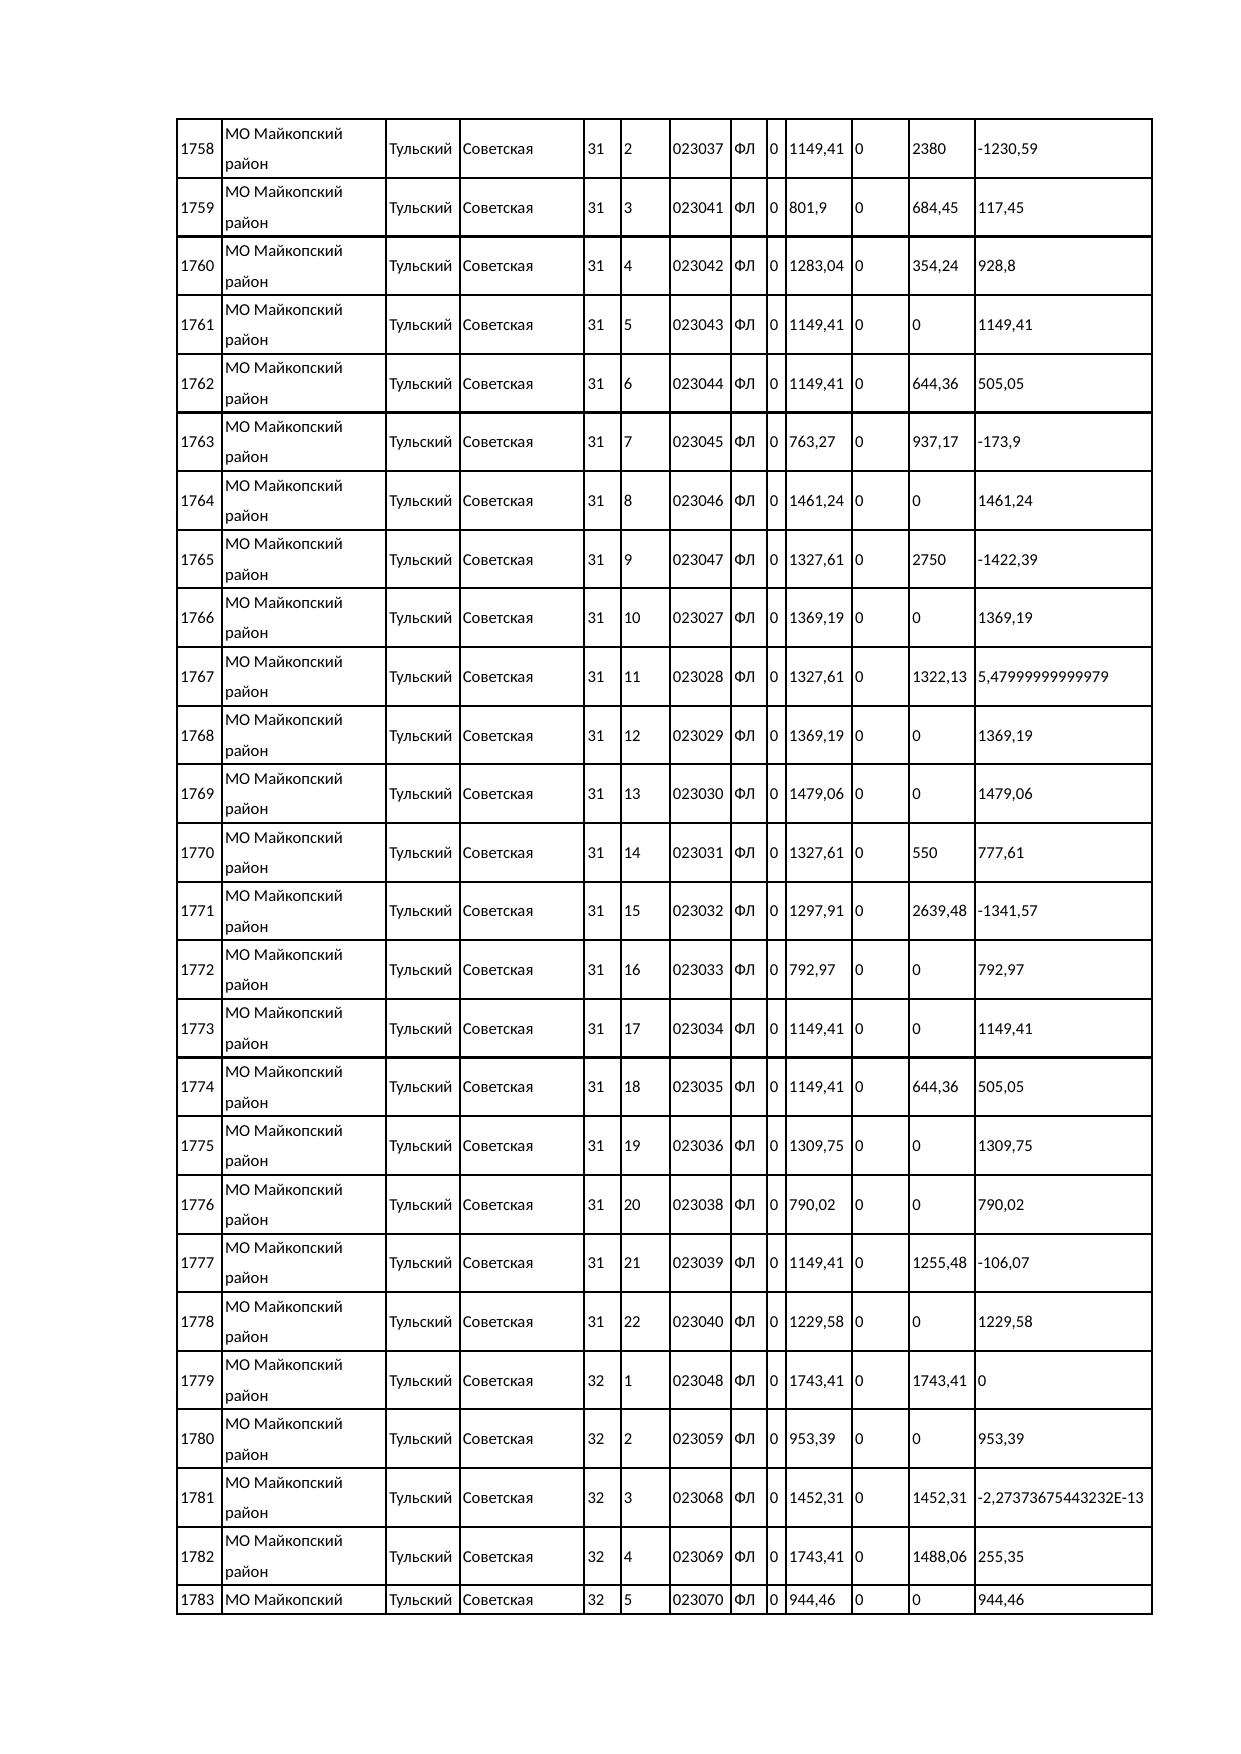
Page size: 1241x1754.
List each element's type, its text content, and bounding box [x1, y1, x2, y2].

table_cell 31 [585, 1117, 620, 1174]
table_cell 0 [768, 941, 785, 998]
table_cell 1772 [178, 941, 221, 998]
table_cell 0 [853, 1352, 908, 1408]
table_cell Советская [461, 531, 583, 587]
table_cell 1764 [178, 472, 221, 529]
table_cell 801,9 [787, 179, 851, 235]
table_cell 505,05 [976, 355, 1151, 411]
table_cell 0 [853, 472, 908, 529]
table_cell 023034 [671, 1000, 730, 1056]
table_cell 6 [622, 355, 669, 411]
table_cell Советская [461, 179, 583, 235]
table_cell 31 [585, 1059, 620, 1115]
table_cell Советская [461, 355, 583, 411]
table_cell 1452,31 [910, 1469, 974, 1526]
table_cell МО Майкопский район [223, 238, 385, 294]
table_cell 0 [853, 707, 908, 763]
table_cell Тульский [387, 355, 459, 411]
table_cell Советская [461, 238, 583, 294]
table_cell 32 [585, 1586, 620, 1612]
table_cell 023048 [671, 1352, 730, 1408]
table_cell 1758 [178, 120, 221, 177]
table_cell 023039 [671, 1235, 730, 1291]
table_cell МО Майкопский район [223, 1469, 385, 1526]
table_cell 1461,24 [976, 472, 1151, 529]
table_cell 8 [622, 472, 669, 529]
table_cell -1341,57 [976, 883, 1151, 939]
table_cell 023036 [671, 1117, 730, 1174]
table_cell 1781 [178, 1469, 221, 1526]
table_cell Тульский [387, 707, 459, 763]
table_cell ФЛ [732, 883, 766, 939]
table_cell 13 [622, 765, 669, 822]
table_cell ФЛ [732, 1235, 766, 1291]
table_cell 023028 [671, 648, 730, 704]
table_cell Советская [461, 1528, 583, 1584]
table_cell МО Майкопский район [223, 1117, 385, 1174]
table_cell Тульский [387, 1469, 459, 1526]
table_cell 1149,41 [787, 296, 851, 353]
table_cell 11 [622, 648, 669, 704]
table_cell Тульский [387, 941, 459, 998]
table_cell Советская [461, 824, 583, 881]
table_cell 0 [768, 1000, 785, 1056]
table_cell 31 [585, 1293, 620, 1350]
table_cell 1327,61 [787, 648, 851, 704]
table_cell 023031 [671, 824, 730, 881]
table_cell 0 [853, 883, 908, 939]
table_cell 792,97 [787, 941, 851, 998]
table_cell ФЛ [732, 648, 766, 704]
table_cell 0 [910, 1293, 974, 1350]
table_cell 19 [622, 1117, 669, 1174]
table_cell 1149,41 [787, 1000, 851, 1056]
table_cell 1765 [178, 531, 221, 587]
table_cell 1775 [178, 1117, 221, 1174]
table_cell 0 [768, 531, 785, 587]
table_cell 023047 [671, 531, 730, 587]
table_cell 1762 [178, 355, 221, 411]
table_cell 0 [853, 1059, 908, 1115]
table_cell 1773 [178, 1000, 221, 1056]
table_cell 944,46 [976, 1586, 1151, 1612]
table_cell 0 [768, 296, 785, 353]
table_cell 1766 [178, 589, 221, 646]
table_cell 0 [853, 531, 908, 587]
table_cell 0 [853, 1293, 908, 1350]
table_cell ФЛ [732, 1059, 766, 1115]
table_cell 1149,41 [787, 120, 851, 177]
table_cell 0 [853, 765, 908, 822]
table_cell Советская [461, 1059, 583, 1115]
table_cell Советская [461, 883, 583, 939]
table_cell 0 [910, 472, 974, 529]
table_cell 1327,61 [787, 824, 851, 881]
table_cell -2,27373675443232E-13 [976, 1469, 1151, 1526]
table_cell 18 [622, 1059, 669, 1115]
table_cell 1782 [178, 1528, 221, 1584]
table_cell 20 [622, 1176, 669, 1232]
table_cell 1369,19 [976, 589, 1151, 646]
table_cell МО Майкопский район [223, 1176, 385, 1232]
table_cell ФЛ [732, 824, 766, 881]
table_cell Тульский [387, 765, 459, 822]
table_cell 255,35 [976, 1528, 1151, 1584]
table_cell Советская [461, 120, 583, 177]
table_cell 550 [910, 824, 974, 881]
table_cell 0 [853, 414, 908, 470]
table_cell 31 [585, 472, 620, 529]
table_cell 5 [622, 1586, 669, 1612]
table_cell 1780 [178, 1410, 221, 1467]
table_cell МО Майкопский район [223, 707, 385, 763]
table_cell Тульский [387, 824, 459, 881]
table_cell ФЛ [732, 296, 766, 353]
table_cell 023037 [671, 120, 730, 177]
table_cell 0 [853, 1176, 908, 1232]
table_cell 31 [585, 414, 620, 470]
table_cell 31 [585, 589, 620, 646]
table_cell 1452,31 [787, 1469, 851, 1526]
table_cell 1743,41 [910, 1352, 974, 1408]
table_cell 953,39 [787, 1410, 851, 1467]
table_cell 937,17 [910, 414, 974, 470]
table_cell МО Майкопский район [223, 120, 385, 177]
table_cell ФЛ [732, 1410, 766, 1467]
table_cell 0 [768, 1117, 785, 1174]
table_cell 1770 [178, 824, 221, 881]
table_cell Советская [461, 1410, 583, 1467]
table_cell 0 [853, 179, 908, 235]
table_cell 0 [768, 1352, 785, 1408]
table_cell 31 [585, 179, 620, 235]
table_cell 31 [585, 1235, 620, 1291]
table_cell Тульский [387, 1410, 459, 1467]
table_cell 31 [585, 707, 620, 763]
table_cell ФЛ [732, 120, 766, 177]
table_cell 023042 [671, 238, 730, 294]
table_cell 0 [853, 648, 908, 704]
table_cell 2380 [910, 120, 974, 177]
table_cell 1779 [178, 1352, 221, 1408]
table_cell 354,24 [910, 238, 974, 294]
table_cell МО Майкопский район [223, 589, 385, 646]
table_cell 0 [853, 296, 908, 353]
table_cell 16 [622, 941, 669, 998]
table_cell 0 [768, 824, 785, 881]
table_cell 5,47999999999979 [976, 648, 1151, 704]
table_cell 22 [622, 1293, 669, 1350]
table_cell 1767 [178, 648, 221, 704]
table_cell 0 [910, 1117, 974, 1174]
table_cell 31 [585, 883, 620, 939]
table_cell 0 [853, 1410, 908, 1467]
table_cell Советская [461, 941, 583, 998]
table_cell 0 [910, 1586, 974, 1612]
table_cell -1422,39 [976, 531, 1151, 587]
table_cell 31 [585, 765, 620, 822]
table_cell 023059 [671, 1410, 730, 1467]
table_cell 1229,58 [787, 1293, 851, 1350]
table_cell ФЛ [732, 589, 766, 646]
table_cell МО Майкопский район [223, 941, 385, 998]
table_cell Советская [461, 1000, 583, 1056]
table_cell 023033 [671, 941, 730, 998]
table_cell 31 [585, 355, 620, 411]
table_cell 1488,06 [910, 1528, 974, 1584]
table_cell 0 [768, 707, 785, 763]
table_cell 763,27 [787, 414, 851, 470]
table_cell 1327,61 [787, 531, 851, 587]
table_cell 1322,13 [910, 648, 974, 704]
table_cell Советская [461, 765, 583, 822]
table_cell ФЛ [732, 179, 766, 235]
table_cell Тульский [387, 1117, 459, 1174]
table_cell Тульский [387, 883, 459, 939]
table_cell Советская [461, 1293, 583, 1350]
table_cell Тульский [387, 1352, 459, 1408]
table_cell 0 [853, 1000, 908, 1056]
table_cell 31 [585, 1176, 620, 1232]
table_cell МО Майкопский район [223, 1000, 385, 1056]
table_cell Тульский [387, 414, 459, 470]
table_cell 1743,41 [787, 1528, 851, 1584]
table_cell -173,9 [976, 414, 1151, 470]
table_cell 1771 [178, 883, 221, 939]
table_cell 023068 [671, 1469, 730, 1526]
table_cell 0 [853, 824, 908, 881]
table_cell 17 [622, 1000, 669, 1056]
table_cell Тульский [387, 1528, 459, 1584]
table_cell 1149,41 [787, 355, 851, 411]
table_cell 0 [853, 238, 908, 294]
table_cell 3 [622, 1469, 669, 1526]
table_cell ФЛ [732, 531, 766, 587]
table_cell 928,8 [976, 238, 1151, 294]
table_cell 1369,19 [787, 589, 851, 646]
table_cell 1461,24 [787, 472, 851, 529]
table_cell 1229,58 [976, 1293, 1151, 1350]
table_cell 0 [768, 1235, 785, 1291]
table_cell 644,36 [910, 1059, 974, 1115]
table_cell 0 [768, 355, 785, 411]
table_cell ФЛ [732, 707, 766, 763]
table_cell 023040 [671, 1293, 730, 1350]
table_cell МО Майкопский район [223, 765, 385, 822]
table_cell Советская [461, 707, 583, 763]
table_cell Советская [461, 1117, 583, 1174]
table_cell 0 [768, 648, 785, 704]
table_cell ФЛ [732, 1293, 766, 1350]
table_cell МО Майкопский район [223, 1410, 385, 1467]
table_cell 1743,41 [787, 1352, 851, 1408]
table_cell Советская [461, 1235, 583, 1291]
table_cell 32 [585, 1352, 620, 1408]
table_cell 023038 [671, 1176, 730, 1232]
table_cell 0 [910, 589, 974, 646]
table_cell 0 [853, 941, 908, 998]
table_cell 1 [622, 1352, 669, 1408]
table_cell 21 [622, 1235, 669, 1291]
table_cell 023027 [671, 589, 730, 646]
table_cell 31 [585, 238, 620, 294]
table_cell 790,02 [976, 1176, 1151, 1232]
table_cell МО Майкопский район [223, 1352, 385, 1408]
table_cell 777,61 [976, 824, 1151, 881]
table_cell 1149,41 [976, 296, 1151, 353]
table_cell 0 [768, 1293, 785, 1350]
table_cell МО Майкопский район [223, 1528, 385, 1584]
table_cell Тульский [387, 1000, 459, 1056]
table_cell 0 [768, 765, 785, 822]
table_cell ФЛ [732, 1000, 766, 1056]
table_cell 684,45 [910, 179, 974, 235]
table_cell Советская [461, 414, 583, 470]
table_cell 1783 [178, 1586, 221, 1612]
table_cell МО Майкопский район [223, 1235, 385, 1291]
table_cell 0 [853, 1469, 908, 1526]
table_cell МО Майкопский район [223, 355, 385, 411]
table_cell 1309,75 [787, 1117, 851, 1174]
table_cell Тульский [387, 648, 459, 704]
table_cell 0 [768, 414, 785, 470]
table_cell МО Майкопский район [223, 414, 385, 470]
table_cell 1759 [178, 179, 221, 235]
table_cell 0 [976, 1352, 1151, 1408]
table_cell 0 [768, 472, 785, 529]
table_cell 0 [768, 883, 785, 939]
table_cell 0 [910, 1000, 974, 1056]
table_cell 1778 [178, 1293, 221, 1350]
table_cell 023041 [671, 179, 730, 235]
table_cell 2 [622, 1410, 669, 1467]
table_cell 2639,48 [910, 883, 974, 939]
table_cell 1283,04 [787, 238, 851, 294]
table_cell 3 [622, 179, 669, 235]
table_cell 944,46 [787, 1586, 851, 1612]
table_cell 7 [622, 414, 669, 470]
table_cell ФЛ [732, 1117, 766, 1174]
table_cell 1479,06 [976, 765, 1151, 822]
table_cell 0 [768, 120, 785, 177]
table_cell 792,97 [976, 941, 1151, 998]
table_cell Тульский [387, 1176, 459, 1232]
table_cell 1369,19 [787, 707, 851, 763]
table_cell 9 [622, 531, 669, 587]
table_cell Тульский [387, 238, 459, 294]
table_cell 12 [622, 707, 669, 763]
table_cell 023043 [671, 296, 730, 353]
table_cell Советская [461, 589, 583, 646]
table_cell Советская [461, 1586, 583, 1612]
table_cell 0 [853, 120, 908, 177]
table_cell 1149,41 [787, 1235, 851, 1291]
table_cell 1769 [178, 765, 221, 822]
table_cell МО Майкопский район [223, 1293, 385, 1350]
table_cell ФЛ [732, 1469, 766, 1526]
table_cell 1149,41 [787, 1059, 851, 1115]
table_cell 14 [622, 824, 669, 881]
table_cell 31 [585, 1000, 620, 1056]
table_cell 790,02 [787, 1176, 851, 1232]
table_cell 1309,75 [976, 1117, 1151, 1174]
table_cell МО Майкопский район [223, 1059, 385, 1115]
table_cell 0 [853, 355, 908, 411]
table_cell 1768 [178, 707, 221, 763]
table_cell 2750 [910, 531, 974, 587]
table_cell 023029 [671, 707, 730, 763]
table_cell 32 [585, 1469, 620, 1526]
table_cell 4 [622, 1528, 669, 1584]
table_cell 1760 [178, 238, 221, 294]
table_cell 1777 [178, 1235, 221, 1291]
table_cell 023030 [671, 765, 730, 822]
table_cell МО Майкопский [223, 1586, 385, 1612]
table_cell Тульский [387, 296, 459, 353]
table_cell 0 [910, 765, 974, 822]
table_cell Советская [461, 1352, 583, 1408]
table_cell 644,36 [910, 355, 974, 411]
table_cell ФЛ [732, 941, 766, 998]
table_cell 023044 [671, 355, 730, 411]
table_cell 5 [622, 296, 669, 353]
table_cell 0 [768, 1586, 785, 1612]
table_cell ФЛ [732, 765, 766, 822]
table_cell МО Майкопский район [223, 883, 385, 939]
table_cell 0 [853, 1586, 908, 1612]
table_cell 0 [768, 1176, 785, 1232]
table_cell ФЛ [732, 355, 766, 411]
table_cell МО Майкопский район [223, 648, 385, 704]
table_cell 31 [585, 941, 620, 998]
table_cell 0 [768, 238, 785, 294]
table_cell 31 [585, 531, 620, 587]
table_cell МО Майкопский район [223, 179, 385, 235]
table_cell 023046 [671, 472, 730, 529]
table_cell Тульский [387, 589, 459, 646]
table_cell 1369,19 [976, 707, 1151, 763]
table_cell 0 [768, 1528, 785, 1584]
table_cell 1774 [178, 1059, 221, 1115]
table_cell 31 [585, 296, 620, 353]
table_cell 1763 [178, 414, 221, 470]
table_cell Советская [461, 472, 583, 529]
table_cell Тульский [387, 531, 459, 587]
table_cell 1761 [178, 296, 221, 353]
table_cell 023035 [671, 1059, 730, 1115]
table_cell 0 [853, 1117, 908, 1174]
table_cell 32 [585, 1410, 620, 1467]
table_cell 0 [853, 1235, 908, 1291]
table_cell 15 [622, 883, 669, 939]
table_cell МО Майкопский район [223, 824, 385, 881]
table_cell МО Майкопский район [223, 296, 385, 353]
table_cell ФЛ [732, 238, 766, 294]
table_cell 31 [585, 120, 620, 177]
table_cell Тульский [387, 179, 459, 235]
table_cell 023070 [671, 1586, 730, 1612]
table_cell 0 [768, 179, 785, 235]
table_cell 1479,06 [787, 765, 851, 822]
table_cell Советская [461, 648, 583, 704]
table_cell 1297,91 [787, 883, 851, 939]
table_cell 023045 [671, 414, 730, 470]
table_cell Тульский [387, 1293, 459, 1350]
table_cell 0 [910, 707, 974, 763]
table_cell 0 [853, 589, 908, 646]
table_cell Советская [461, 1469, 583, 1526]
table_cell ФЛ [732, 414, 766, 470]
table_cell 0 [768, 1410, 785, 1467]
table_cell 0 [853, 1528, 908, 1584]
table_cell 1776 [178, 1176, 221, 1232]
table_cell 32 [585, 1528, 620, 1584]
table_cell 0 [910, 1410, 974, 1467]
table_cell 10 [622, 589, 669, 646]
table_cell ФЛ [732, 1586, 766, 1612]
table_cell 1255,48 [910, 1235, 974, 1291]
table_cell Тульский [387, 1586, 459, 1612]
table_cell МО Майкопский район [223, 472, 385, 529]
table_cell -106,07 [976, 1235, 1151, 1291]
table_cell 0 [768, 589, 785, 646]
table_cell Советская [461, 1176, 583, 1232]
table_cell ФЛ [732, 472, 766, 529]
table_cell 31 [585, 824, 620, 881]
table_cell -1230,59 [976, 120, 1151, 177]
table_cell 0 [910, 296, 974, 353]
table_cell 0 [910, 941, 974, 998]
table_cell 0 [768, 1059, 785, 1115]
table_cell 023069 [671, 1528, 730, 1584]
table_cell ФЛ [732, 1352, 766, 1408]
table_cell 31 [585, 648, 620, 704]
table_cell 4 [622, 238, 669, 294]
table_cell Советская [461, 296, 583, 353]
table_cell ФЛ [732, 1528, 766, 1584]
table_cell Тульский [387, 120, 459, 177]
table_cell 023032 [671, 883, 730, 939]
table_cell ФЛ [732, 1176, 766, 1232]
table_cell 117,45 [976, 179, 1151, 235]
table_cell 0 [910, 1176, 974, 1232]
table_cell Тульский [387, 472, 459, 529]
table_cell 953,39 [976, 1410, 1151, 1467]
table_cell МО Майкопский район [223, 531, 385, 587]
table_cell Тульский [387, 1059, 459, 1115]
table_cell 1149,41 [976, 1000, 1151, 1056]
table_cell 0 [768, 1469, 785, 1526]
table_cell 2 [622, 120, 669, 177]
table_cell Тульский [387, 1235, 459, 1291]
table_cell 505,05 [976, 1059, 1151, 1115]
